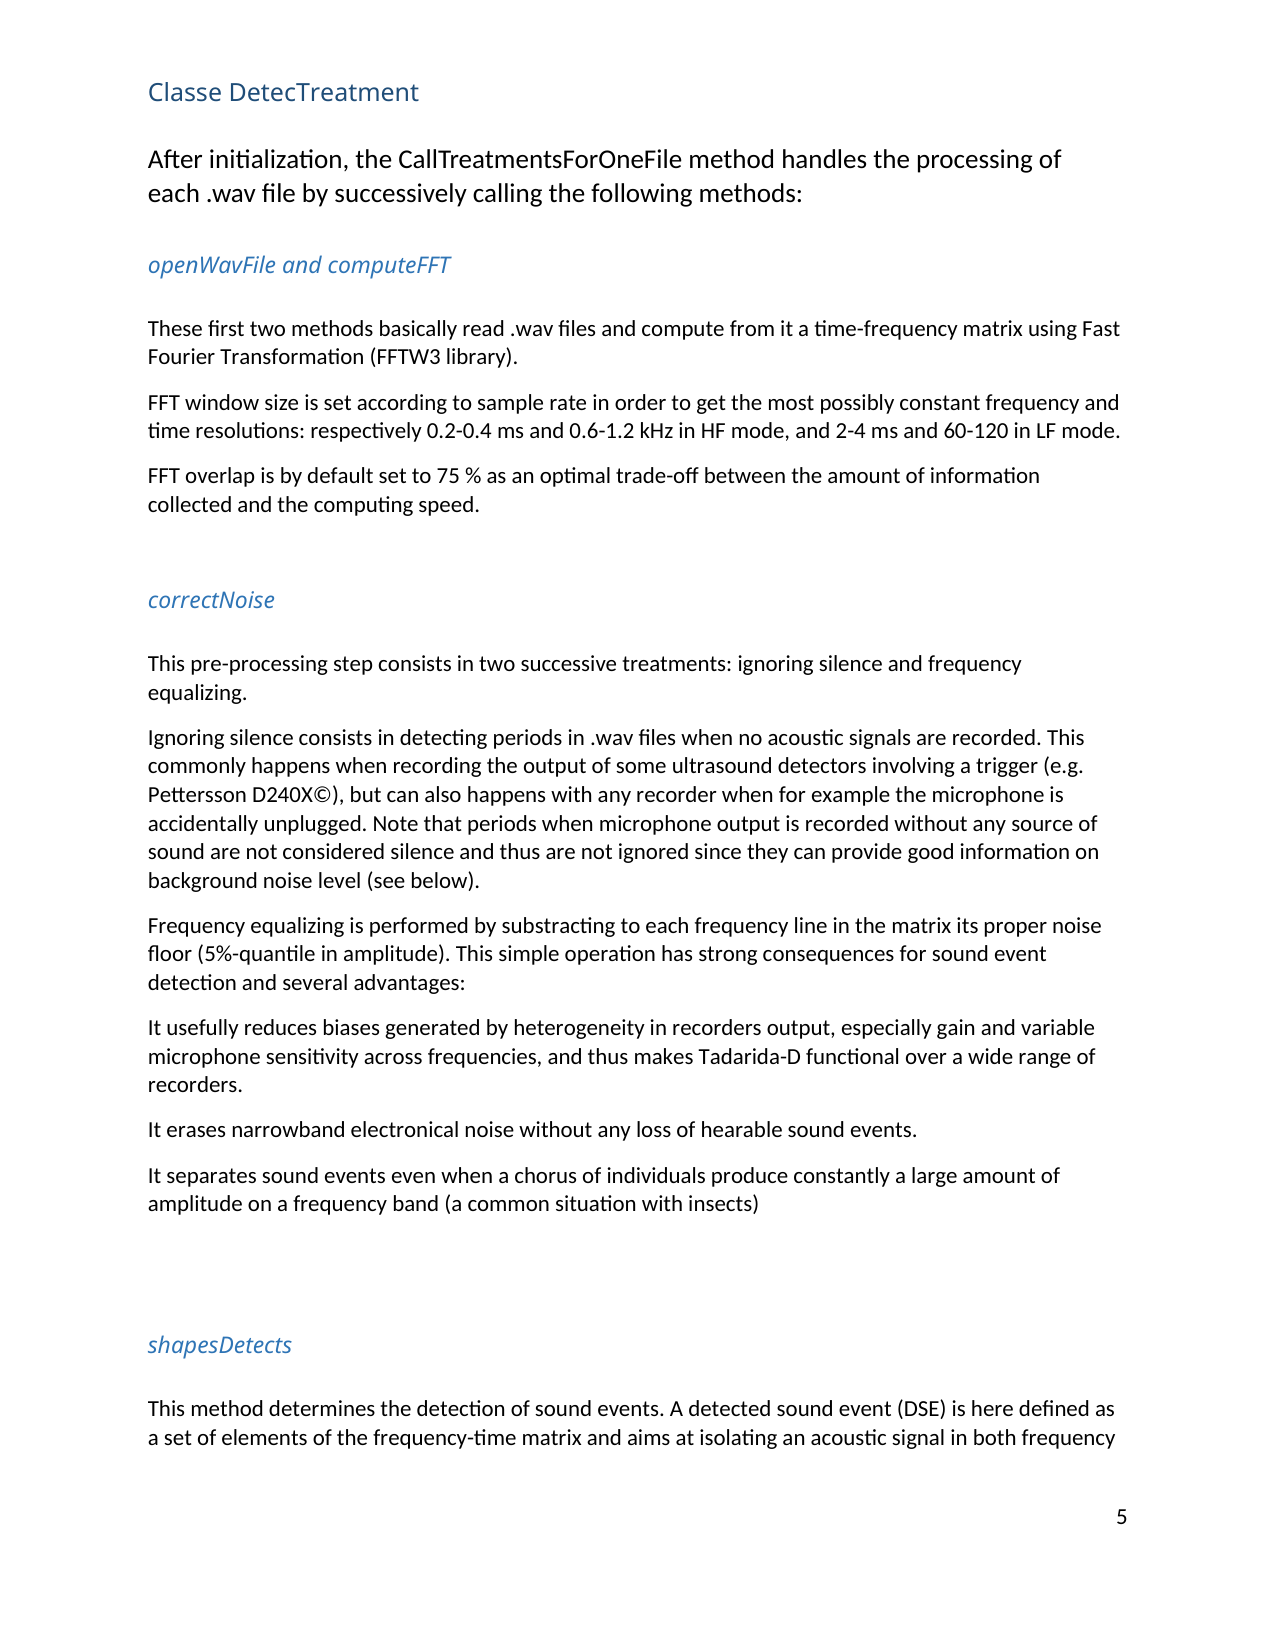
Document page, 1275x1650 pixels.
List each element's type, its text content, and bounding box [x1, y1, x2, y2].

text This method determines the detection of sound events. A detected sound event (DSE) is here defined as a set of elements of the frequency-time matrix and aims at isolating an acoustic signal in both frequency [148, 1394, 1127, 1451]
text FFT window size is set according to sample rate in order to get the most possibly constant frequency and time resolutions: respectively 0.2-0.4 ms and 0.6-1.2 kHz in HF mode, and 2-4 ms and 60-120 in LF mode. [148, 388, 1127, 444]
text After initialization, the CallTreatmentsForOneFile method handles the processing of each .wav file by successively calling the following methods: [148, 143, 1127, 209]
text Frequency equalizing is performed by substracting to each frequency line in the matrix its proper noise floor (5%-quantile in amplitude). This simple operation has strong consequences for sound event detection and several advantages: [148, 911, 1127, 996]
subtitle shapesDetects [148, 1329, 1127, 1360]
text FFT overlap is by default set to 75 % as an optimal trade-off between the amount of information collected and the computing speed. [148, 461, 1127, 518]
subtitle Classe DetecTreatment [148, 75, 1127, 109]
subtitle correctNoise [148, 584, 1127, 616]
text It erases narrowband electronical noise without any loss of hearable sound events. [148, 1116, 1127, 1144]
text Ignoring silence consists in detecting periods in .wav files when no acoustic signals are recorded. This commonly happens when recording the output of some ultrasound detectors involving a trigger (e.g. Pettersson D240X©), but can also happens with any recorder when for example the microphone is accidentally unplugged. Note that periods when microphone output is recorded without any source of sound are not considered silence and thus are not ignored since they can provide good information on background noise level (see below). [148, 723, 1127, 894]
text This pre-processing step consists in two successive treatments: ignoring silence and frequency equalizing. [148, 649, 1127, 706]
text These first two methods basically read .wav files and compute from it a time-frequency matrix using Fast Fourier Transformation (FFTW3 library). [148, 314, 1127, 370]
subtitle openWavFile and computeFFT [148, 249, 1127, 280]
text It separates sound events even when a chorus of individuals produce constantly a large amount of amplitude on a frequency band (a common situation with insects) [148, 1161, 1127, 1217]
text It usefully reduces biases generated by heterogeneity in recorders output, especially gain and variable microphone sensitivity across frequencies, and thus makes Tadarida-D functional over a wide range of recorders. [148, 1013, 1127, 1098]
